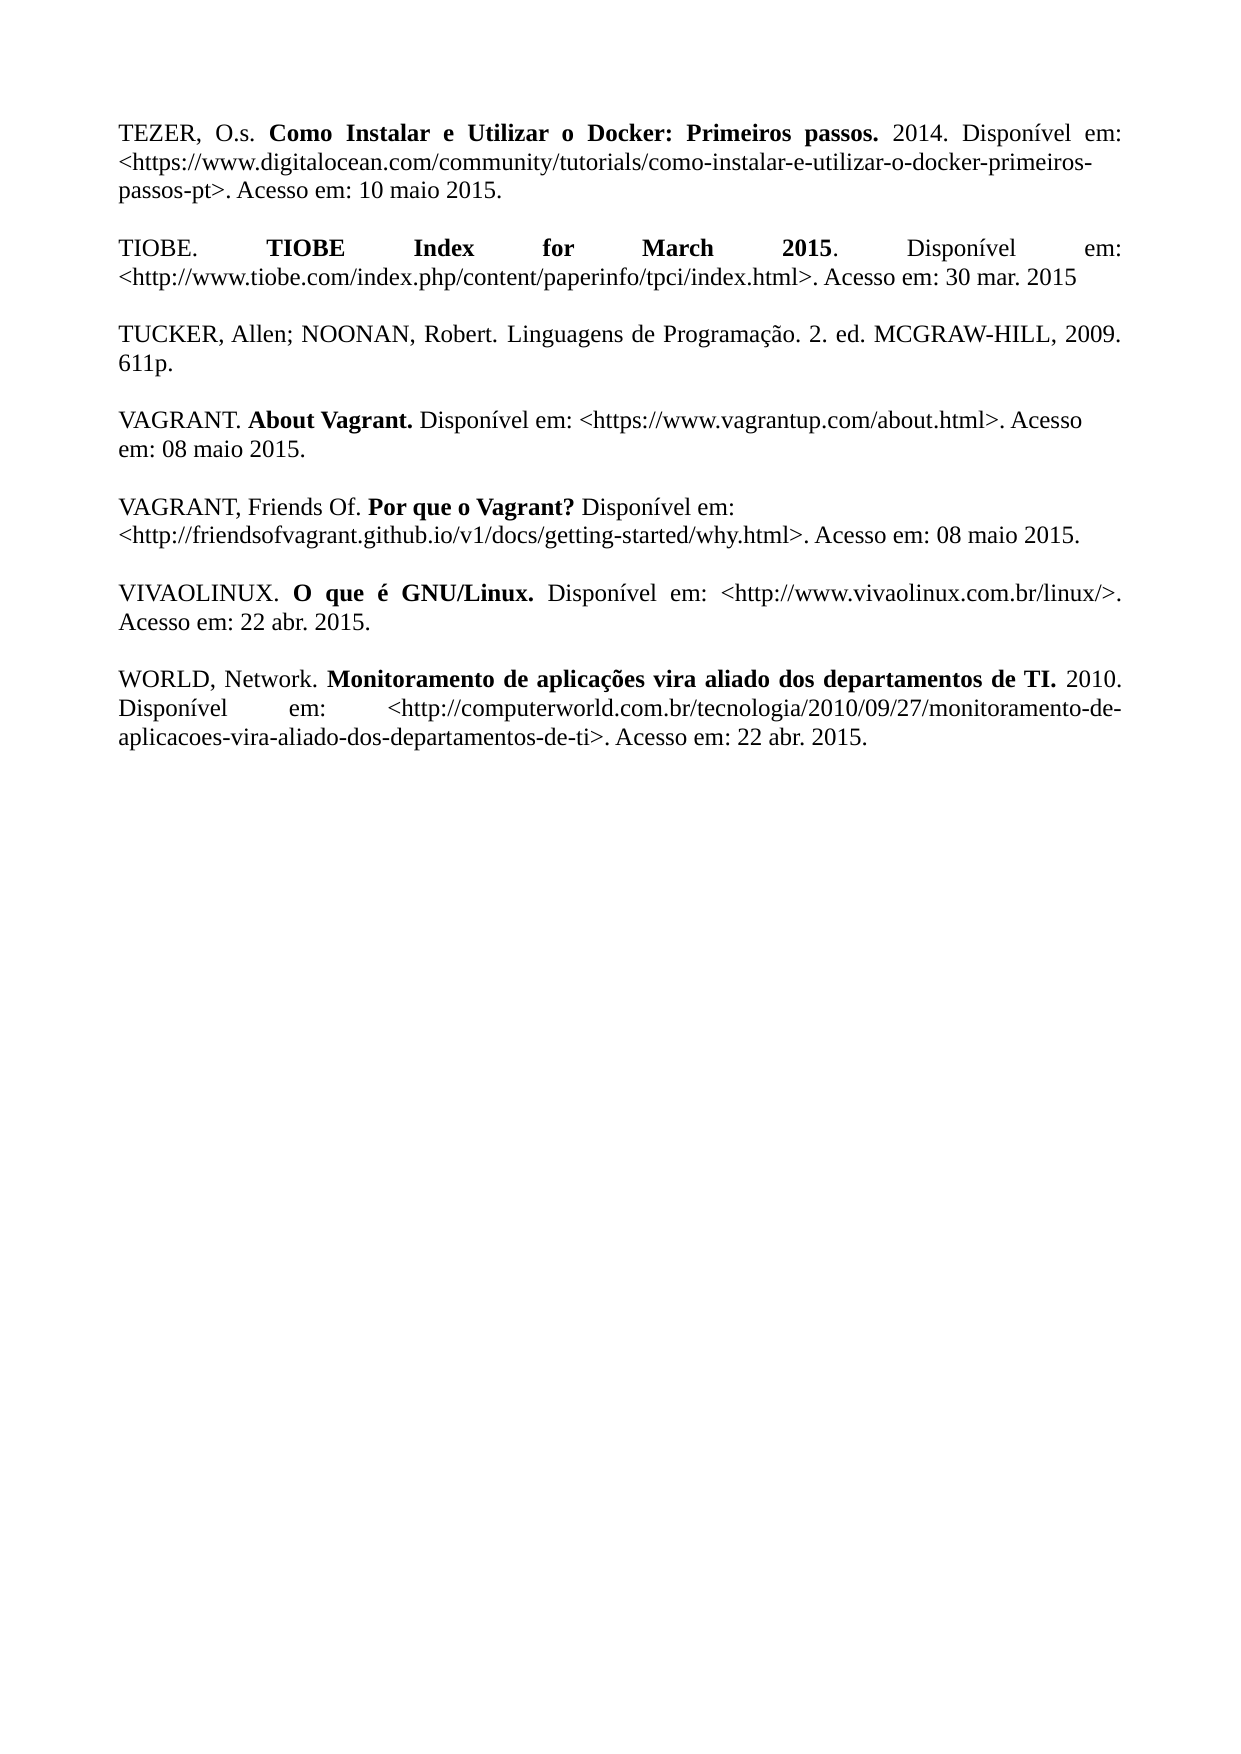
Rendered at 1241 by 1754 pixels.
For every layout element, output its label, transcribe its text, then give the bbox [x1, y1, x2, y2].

text VAGRANT. About Vagrant. Disponível em: <https://www.vagrantup.com/about.html>. Acesso em: 08 maio 2015. [118, 406, 1122, 463]
text VIVAOLINUX. O que é GNU/Linux. Disponível em: <http://www.vivaolinux.com.br/linux/>. Acesso em: 22 abr. 2015. [118, 578, 1122, 636]
text VAGRANT, Friends Of. Por que o Vagrant? Disponível em: <http://friendsofvagrant.github.io/v1/docs/getting-started/why.html>. Acesso em: 08 maio 2015. [118, 492, 1122, 549]
text TIOBE. TIOBE Index for March 2015. Disponível em: <http://www.tiobe.com/index.php/content/paperinfo/tpci/index.html>. Acesso em: 30 mar. 2015 [118, 233, 1122, 291]
text TEZER, O.s. Como Instalar e Utilizar o Docker: Primeiros passos. 2014. Disponível em: <https://www.digitalocean.com/community/tutorials/como-instalar-e-utilizar-o-docker-primeiros-passos-pt>. Acesso em: 10 maio 2015. [118, 118, 1122, 204]
text WORLD, Network. Monitoramento de aplicações vira aliado dos departamentos de TI. 2010. Disponível em: <http://computerworld.com.br/tecnologia/2010/09/27/monitoramento-de-aplicacoes-vira-aliado-dos-departamentos-de-ti>. Acesso em: 22 abr. 2015. [118, 664, 1122, 751]
text TUCKER, Allen; NOONAN, Robert. Linguagens de Programação. 2. ed. MCGRAW-HILL, 2009. 611p. [118, 319, 1122, 377]
